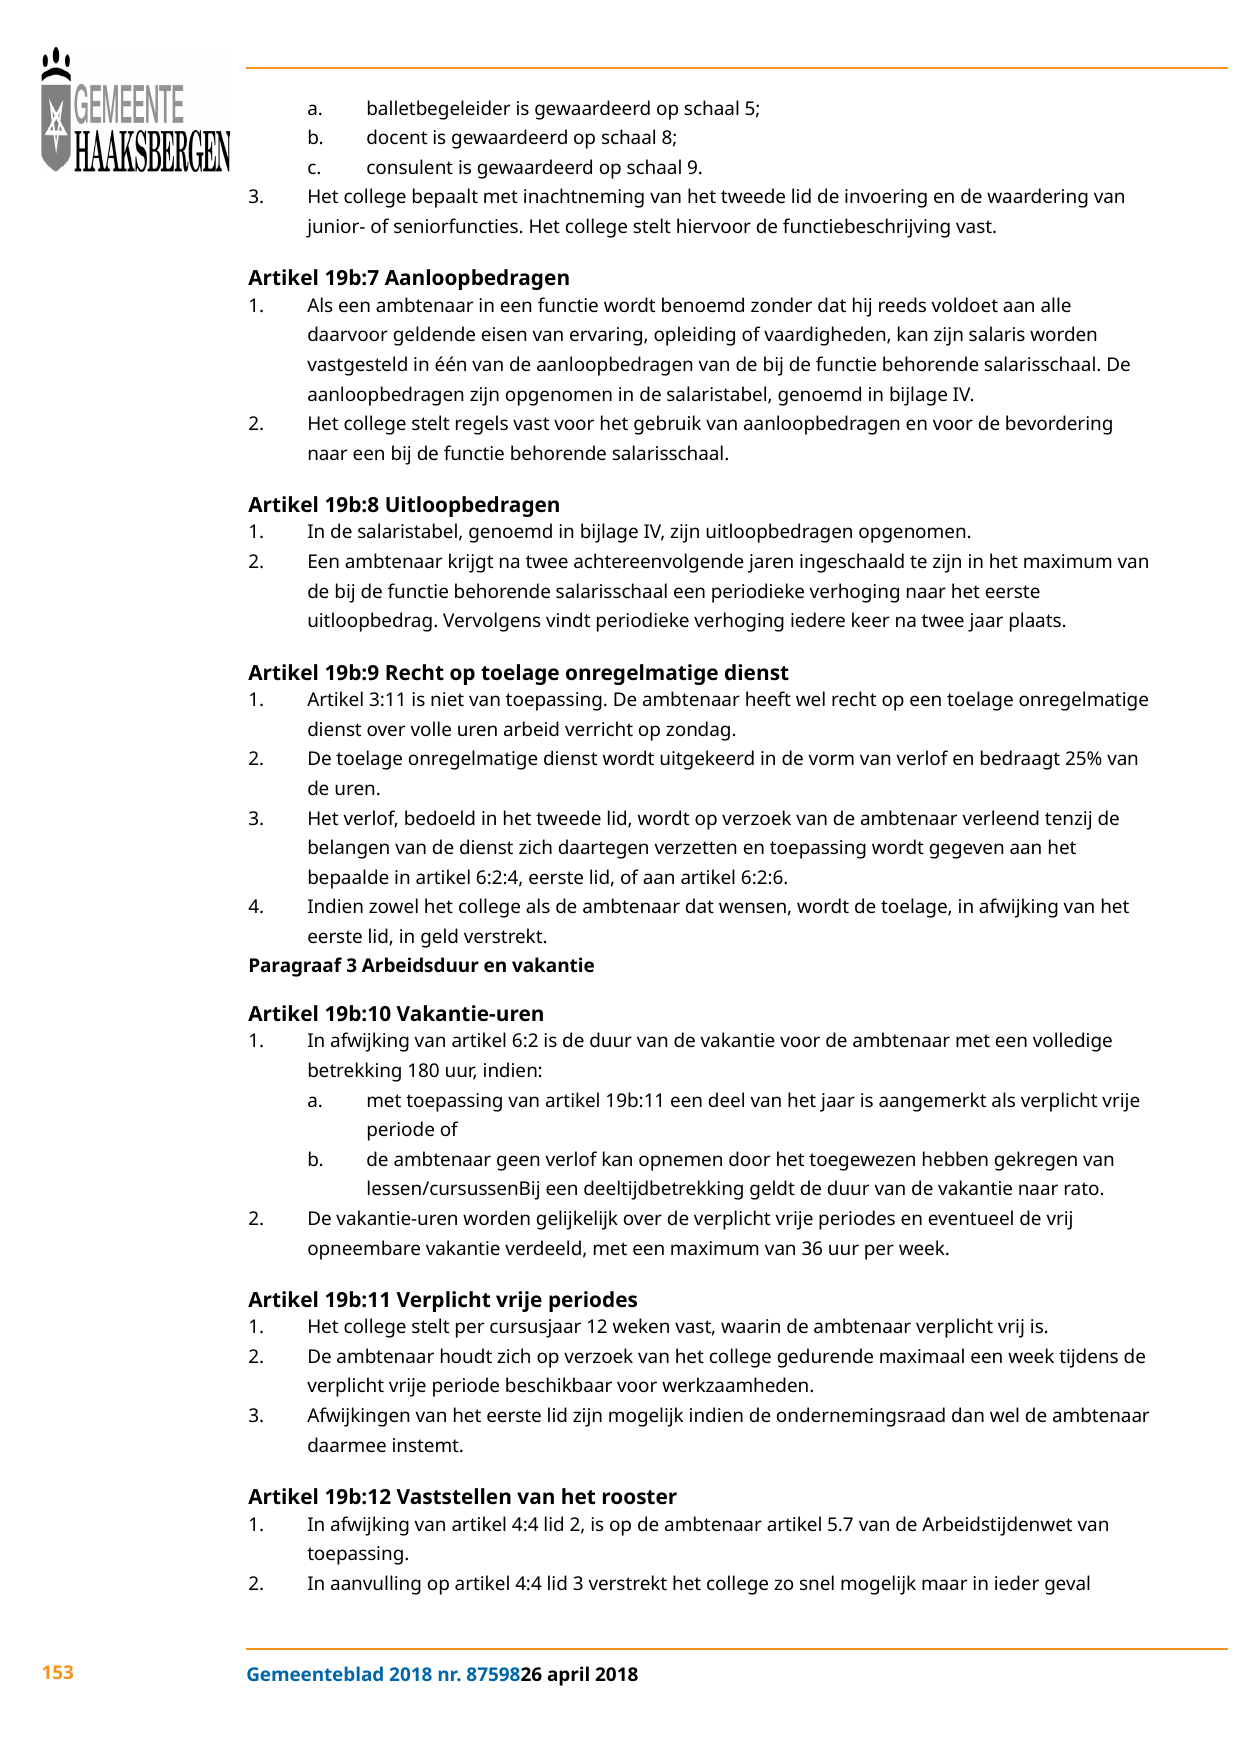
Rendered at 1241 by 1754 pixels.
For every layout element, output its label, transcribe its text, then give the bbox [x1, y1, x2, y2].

list In aanvulling op artikel 4:4 lid 3 verstrekt het college zo snel mogelijk maar in ieder geval [248, 1570, 1152, 1596]
list consulent is gewaardeerd op schaal 9. [307, 154, 1152, 180]
list In de salaristabel, genoemd in bijlage IV, zijn uitloopbedragen opgenomen. [248, 519, 1152, 544]
list Het college stelt regels vast voor het gebruik van aanloopbedragen en voor de bevordering naar een bij de functie behorende salarisschaal. [248, 410, 1152, 466]
text Artikel 19b:10 Vakantie-uren [248, 999, 1152, 1028]
list In afwijking van artikel 6:2 is de duur van de vakantie voor de ambtenaar met een volledige betrekking 180 uur, indien: [248, 1028, 1152, 1083]
text Artikel 19b:11 Verplicht vrije periodes [248, 1285, 1152, 1313]
picture [41, 47, 231, 172]
list Artikel 3:11 is niet van toepassing. De ambtenaar heeft wel recht op een toelage onregelmatige dienst over volle uren arbeid verricht op zondag. [248, 686, 1152, 742]
list Als een ambtenaar in een functie wordt benoemd zonder dat hij reeds voldoet aan alle daarvoor geldende eisen van ervaring, opleiding of vaardigheden, kan zijn salaris worden vastgesteld in één van de aanloopbedragen van de bij de functie behorende salarisschaal. De aanloopbedragen zijn opgenomen in de salaristabel, genoemd in bijlage IV. [248, 292, 1152, 406]
list De ambtenaar houdt zich op verzoek van het college gedurende maximaal een week tijdens de verplicht vrije periode beschikbaar voor werkzaamheden. [248, 1343, 1152, 1398]
text Paragraaf 3 Arbeidsduur en vakantie [248, 953, 1152, 978]
list Een ambtenaar krijgt na twee achtereenvolgende jaren ingeschaald te zijn in het maximum van de bij de functie behorende salarisschaal een periodieke verhoging naar het eerste uitloopbedrag. Vervolgens vindt periodieke verhoging iedere keer na twee jaar plaats. [248, 548, 1152, 633]
list de ambtenaar geen verlof kan opnemen door het toegewezen hebben gekregen van lessen/cursussenBij een deeltijdbetrekking geldt de duur van de vakantie naar rato. [307, 1146, 1152, 1201]
list In afwijking van artikel 4:4 lid 2, is op de ambtenaar artikel 5.7 van de Arbeidstijdenwet van toepassing. [248, 1511, 1152, 1566]
list Het college bepaalt met inachtneming van het tweede lid de invoering en de waardering van junior- of seniorfuncties. Het college stelt hiervoor de functiebeschrijving vast. [248, 183, 1152, 239]
text Artikel 19b:8 Uitloopbedragen [248, 490, 1152, 519]
list Indien zowel het college als de ambtenaar dat wensen, wordt de toelage, in afwijking van het eerste lid, in geld verstrekt. [248, 893, 1152, 949]
list Het college stelt per cursusjaar 12 weken vast, waarin de ambtenaar verplicht vrij is. [248, 1313, 1152, 1339]
list Het verlof, bedoeld in het tweede lid, wordt op verzoek van de ambtenaar verleend tenzij de belangen van de dienst zich daartegen verzetten en toepassing wordt gegeven aan het bepaalde in artikel 6:2:4, eerste lid, of aan artikel 6:2:6. [248, 805, 1152, 889]
list De vakantie-uren worden gelijkelijk over de verplicht vrije periodes en eventueel de vrij opneembare vakantie verdeeld, met een maximum van 36 uur per week. [248, 1205, 1152, 1260]
text Artikel 19b:12 Vaststellen van het rooster [248, 1482, 1152, 1511]
text Artikel 19b:7 Aanloopbedragen [248, 263, 1152, 292]
text Artikel 19b:9 Recht op toelage onregelmatige dienst [248, 658, 1152, 686]
list docent is gewaardeerd op schaal 8; [307, 124, 1152, 150]
list met toepassing van artikel 19b:11 een deel van het jaar is aangemerkt als verplicht vrije periode of [307, 1087, 1152, 1142]
list balletbegeleider is gewaardeerd op schaal 5; [307, 95, 1152, 121]
list Afwijkingen van het eerste lid zijn mogelijk indien de ondernemingsraad dan wel de ambtenaar daarmee instemt. [248, 1402, 1152, 1458]
list De toelage onregelmatige dienst wordt uitgekeerd in de vorm van verlof en bedraagt 25% van de uren. [248, 746, 1152, 801]
